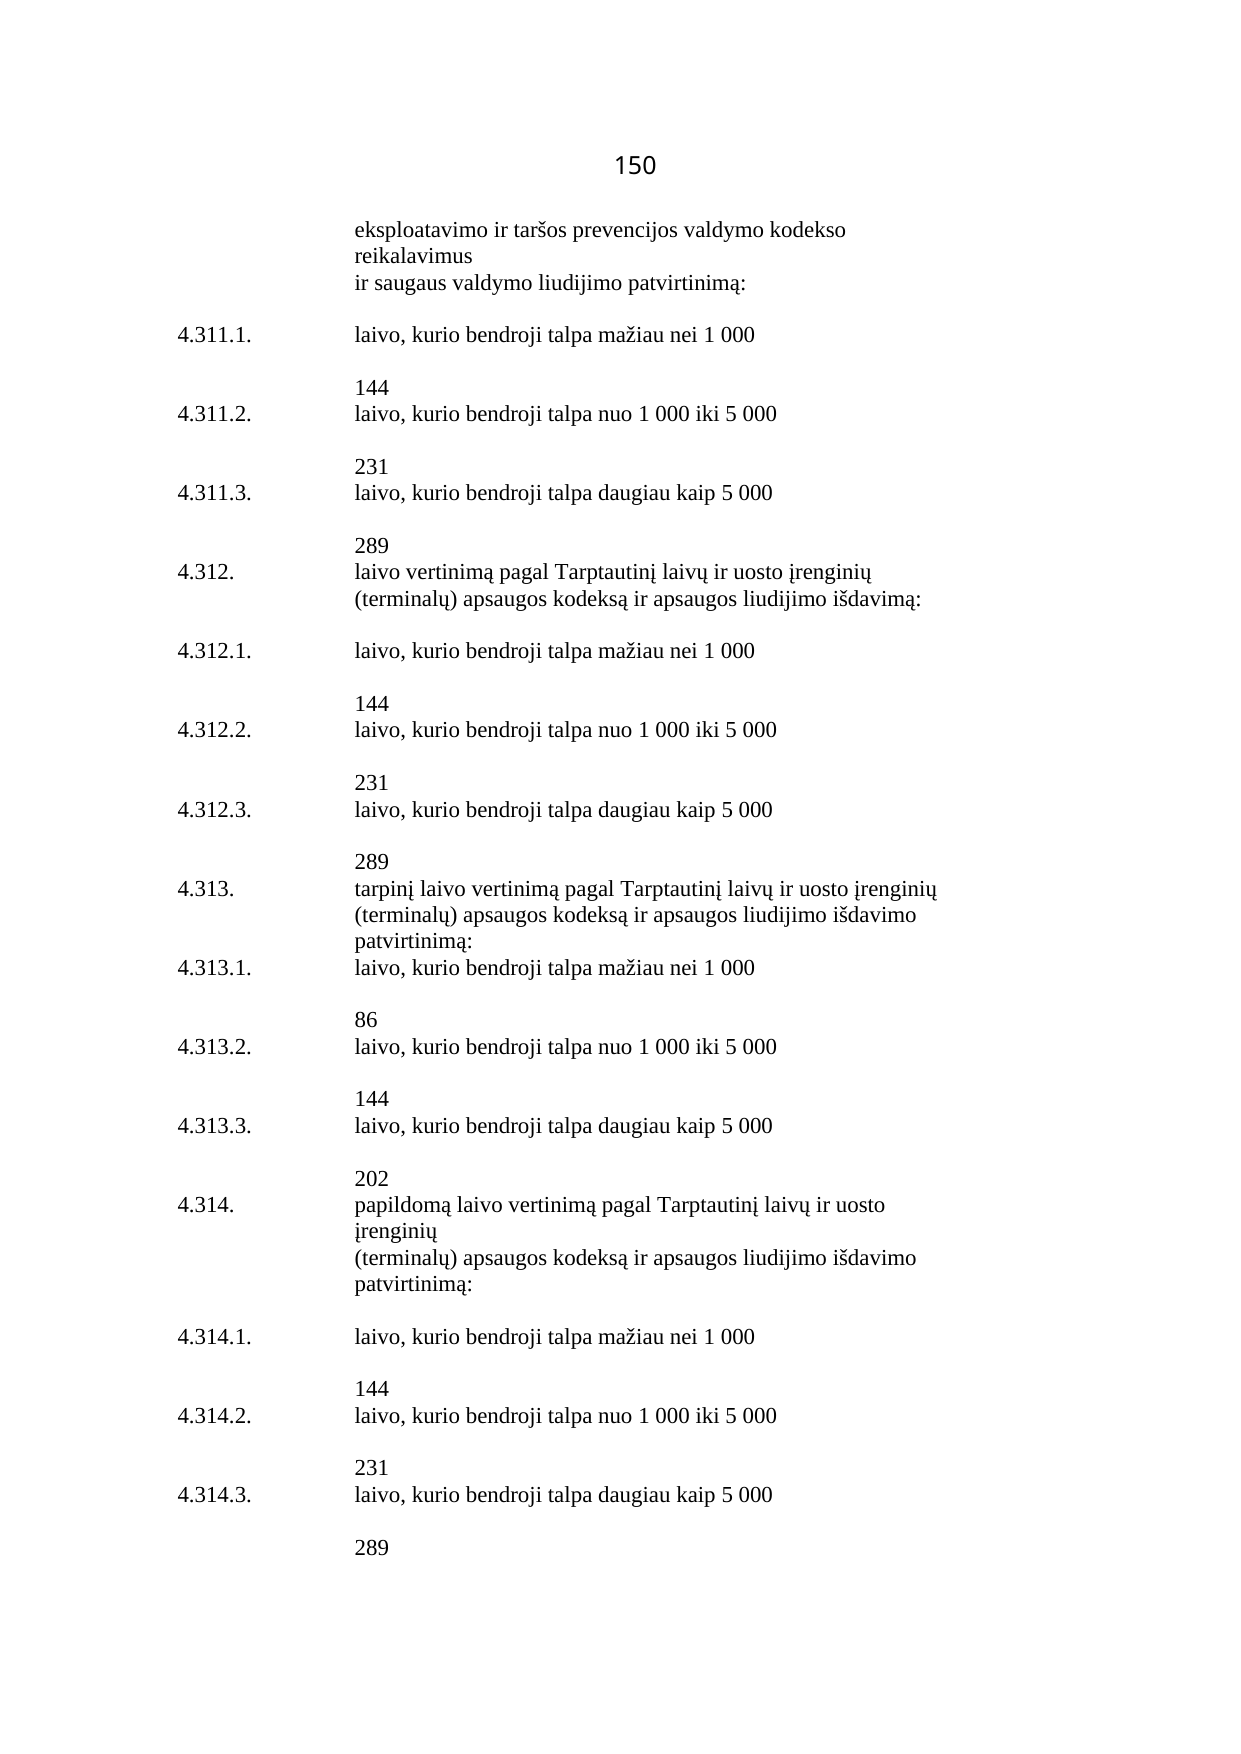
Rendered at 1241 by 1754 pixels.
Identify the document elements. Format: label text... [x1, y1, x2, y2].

text (terminalų) apsaugos kodeksą ir apsaugos liudijimo išdavimą: [354, 585, 945, 637]
text 4.314.3. laivo, kurio bendroji talpa daugiau kaip 5 000 289 [177, 1481, 945, 1560]
text (terminalų) apsaugos kodeksą ir apsaugos liudijimo išdavimo [354, 1244, 945, 1270]
text 4.311.1. laivo, kurio bendroji talpa mažiau nei 1 000 144 [177, 321, 945, 400]
text 4.312.2. laivo, kurio bendroji talpa nuo 1 000 iki 5 000 231 [177, 717, 945, 796]
text patvirtinimą: [354, 1270, 945, 1323]
text 4.311.2. laivo, kurio bendroji talpa nuo 1 000 iki 5 000 231 [177, 400, 945, 479]
text patvirtinimą: [354, 927, 945, 954]
text 4.313.3. laivo, kurio bendroji talpa daugiau kaip 5 000 202 [177, 1112, 945, 1191]
text 4.312.3. laivo, kurio bendroji talpa daugiau kaip 5 000 289 [177, 796, 945, 875]
text 4.314. papildomą laivo vertinimą pagal Tarptautinį laivų ir uosto įrenginių [177, 1191, 945, 1244]
text 4.313. tarpinį laivo vertinimą pagal Tarptautinį laivų ir uosto įrenginių [177, 875, 945, 901]
text ir saugaus valdymo liudijimo patvirtinimą: [354, 268, 945, 321]
text 4.313.1. laivo, kurio bendroji talpa mažiau nei 1 000 86 [177, 954, 945, 1033]
text 4.311.3. laivo, kurio bendroji talpa daugiau kaip 5 000 289 [177, 479, 945, 558]
text 4.312. laivo vertinimą pagal Tarptautinį laivų ir uosto įrenginių [177, 558, 945, 585]
text 4.314.1. laivo, kurio bendroji talpa mažiau nei 1 000 144 [177, 1323, 945, 1402]
text 4.314.2. laivo, kurio bendroji talpa nuo 1 000 iki 5 000 231 [177, 1402, 945, 1481]
text (terminalų) apsaugos kodeksą ir apsaugos liudijimo išdavimo [354, 901, 945, 927]
text 4.312.1. laivo, kurio bendroji talpa mažiau nei 1 000 144 [177, 637, 945, 717]
text 4.313.2. laivo, kurio bendroji talpa nuo 1 000 iki 5 000 144 [177, 1033, 945, 1112]
text eksploatavimo ir taršos prevencijos valdymo kodekso reikalavimus [354, 216, 945, 268]
